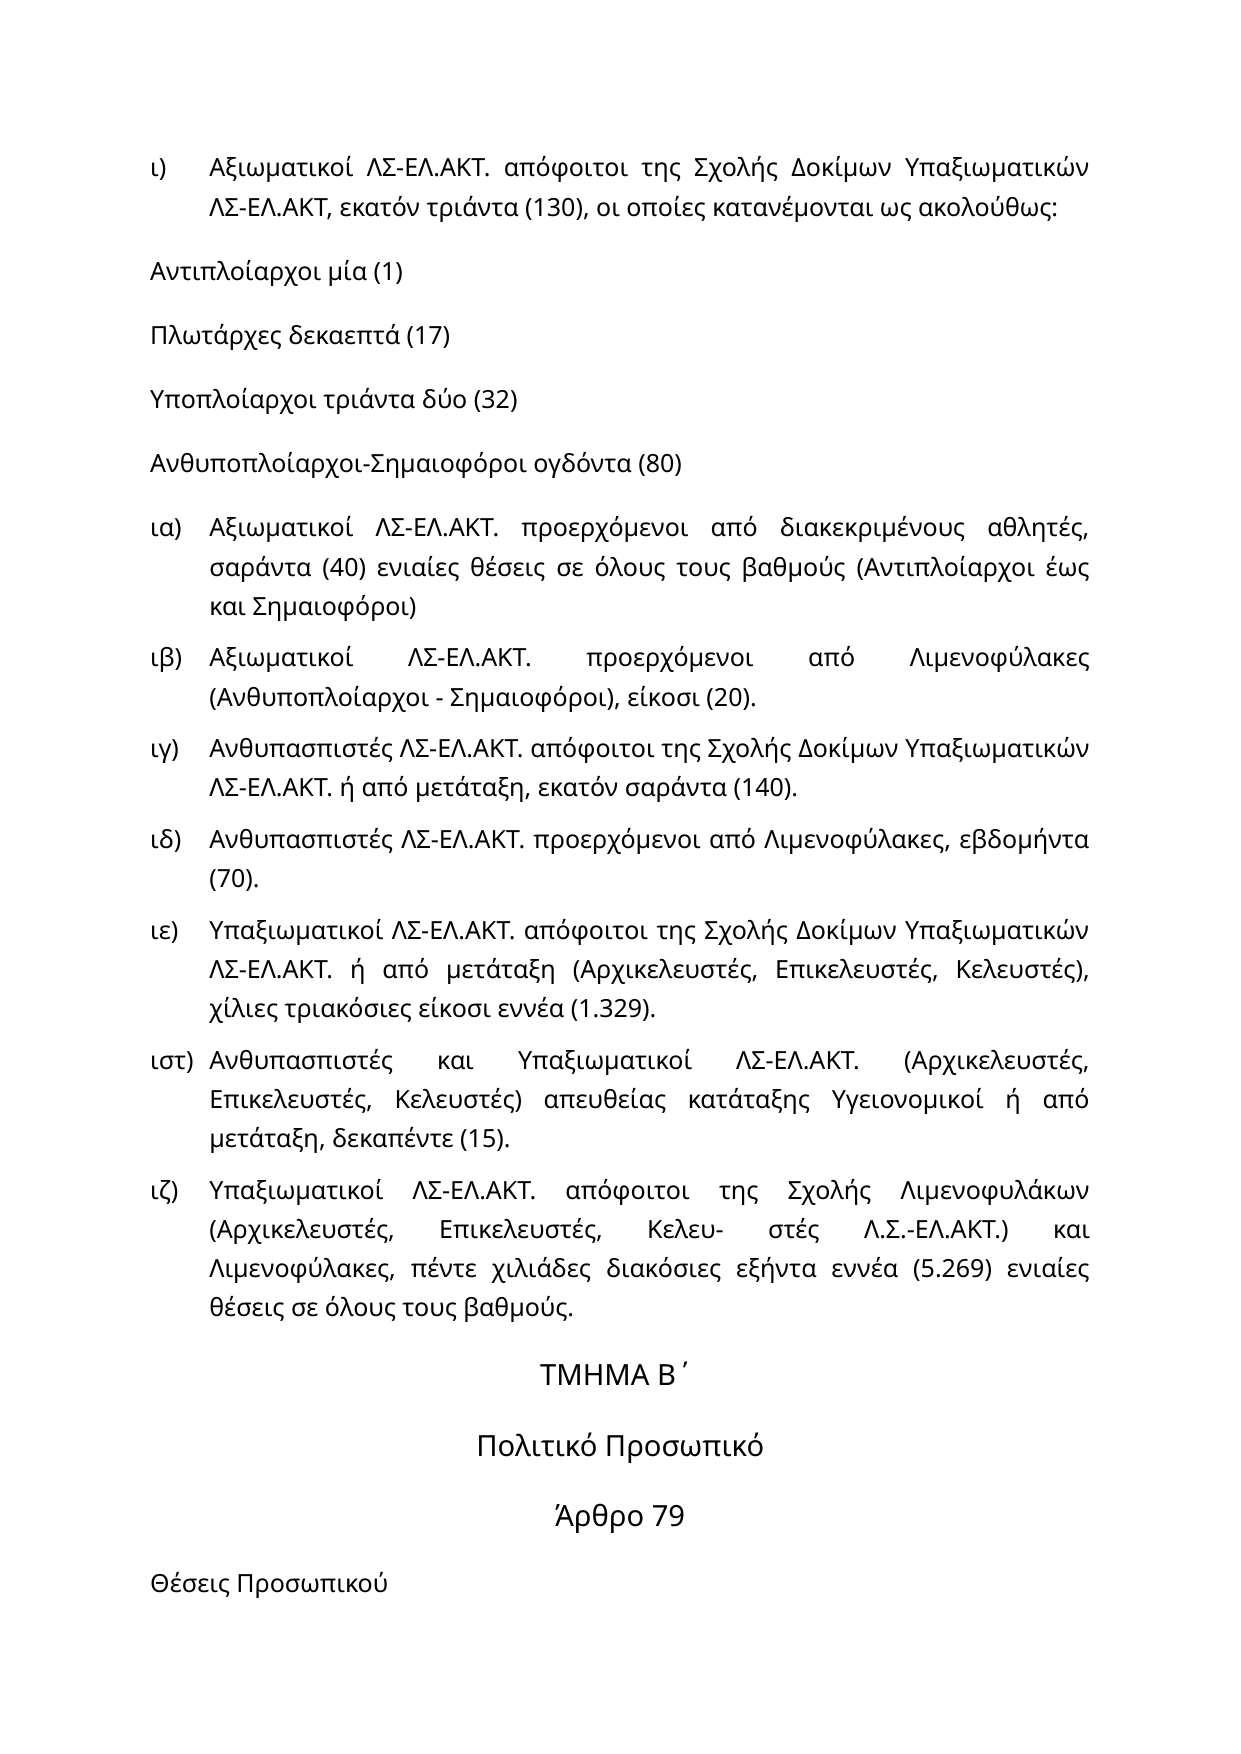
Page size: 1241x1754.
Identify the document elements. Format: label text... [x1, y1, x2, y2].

text Υποπλοίαρχοι τριάντα δύο (32) [150, 382, 1090, 416]
subtitle Άρθρο 79 [150, 1495, 1090, 1535]
list ιστ) Ανθυπασπιστές και Υπαξιωματικοί ΛΣ-ΕΛ.ΑΚΤ. (Αρχικελευστές, Επικελευστές, Κελευστές) απευθείας κατάταξης Υγειονομικοί ή από μετάταξη, δεκαπέντε (15). [150, 1042, 1090, 1155]
list ια) Αξιωματικοί ΛΣ-ΕΛ.ΑΚΤ. προερχόμενοι από διακεκριμένους αθλητές, σαράντα (40) ενιαίες θέσεις σε όλους τους βαθμούς (Αντιπλοίαρχοι έως και Σημαιοφόροι) [150, 510, 1090, 622]
text Ανθυποπλοίαρχοι-Σημαιοφόροι ογδόντα (80) [150, 446, 1090, 480]
subtitle Πολιτικό Προσωπικό [150, 1425, 1090, 1464]
list ιε) Υπαξιωματικοί ΛΣ-ΕΛ.ΑΚΤ. απόφοιτοι της Σχολής Δοκίμων Υπαξιωματικών ΛΣ-ΕΛ.ΑΚΤ. ή από μετάταξη (Αρχικελευστές, Επικελευστές, Κελευστές), χίλιες τριακόσιες είκοσι εννέα (1.329). [150, 912, 1090, 1025]
list ιζ) Υπαξιωματικοί ΛΣ-ΕΛ.ΑΚΤ. απόφοιτοι της Σχολής Λιμενοφυλάκων (Αρχικελευστές, Επικελευστές, Κελευ- στές Λ.Σ.-ΕΛ.ΑΚΤ.) και Λιμενοφύλακες, πέντε χιλιάδες διακόσιες εξήντα εννέα (5.269) ενιαίες θέσεις σε όλους τους βαθμούς. [150, 1172, 1090, 1324]
list ι) Αξιωματικοί ΛΣ-ΕΛ.ΑΚΤ. απόφοιτοι της Σχολής Δοκίμων Υπαξιωματικών ΛΣ-ΕΛ.ΑΚΤ, εκατόν τριάντα (130), οι οποίες κατανέμονται ως ακολούθως: [150, 150, 1090, 223]
list ιγ) Ανθυπασπιστές ΛΣ-ΕΛ.ΑΚΤ. απόφοιτοι της Σχολής Δοκίμων Υπαξιωματικών ΛΣ-ΕΛ.ΑΚΤ. ή από μετάταξη, εκατόν σαράντα (140). [150, 731, 1090, 804]
list ιδ) Ανθυπασπιστές ΛΣ-ΕΛ.ΑΚΤ. προερχόμενοι από Λιμενοφύλακες, εβδομήντα (70). [150, 822, 1090, 895]
text Θέσεις Προσωπικού [150, 1566, 1090, 1600]
subtitle ΤΜΗΜΑ Β΄ [150, 1354, 1090, 1394]
text Πλωτάρχες δεκαεπτά (17) [150, 317, 1090, 352]
list ιβ) Αξιωματικοί ΛΣ-ΕΛ.ΑΚΤ. προερχόμενοι από Λιμενοφύλακες (Ανθυποπλοίαρχοι - Σημαιοφόροι), είκοσι (20). [150, 640, 1090, 713]
text Αντιπλοίαρχοι μία (1) [150, 253, 1090, 287]
